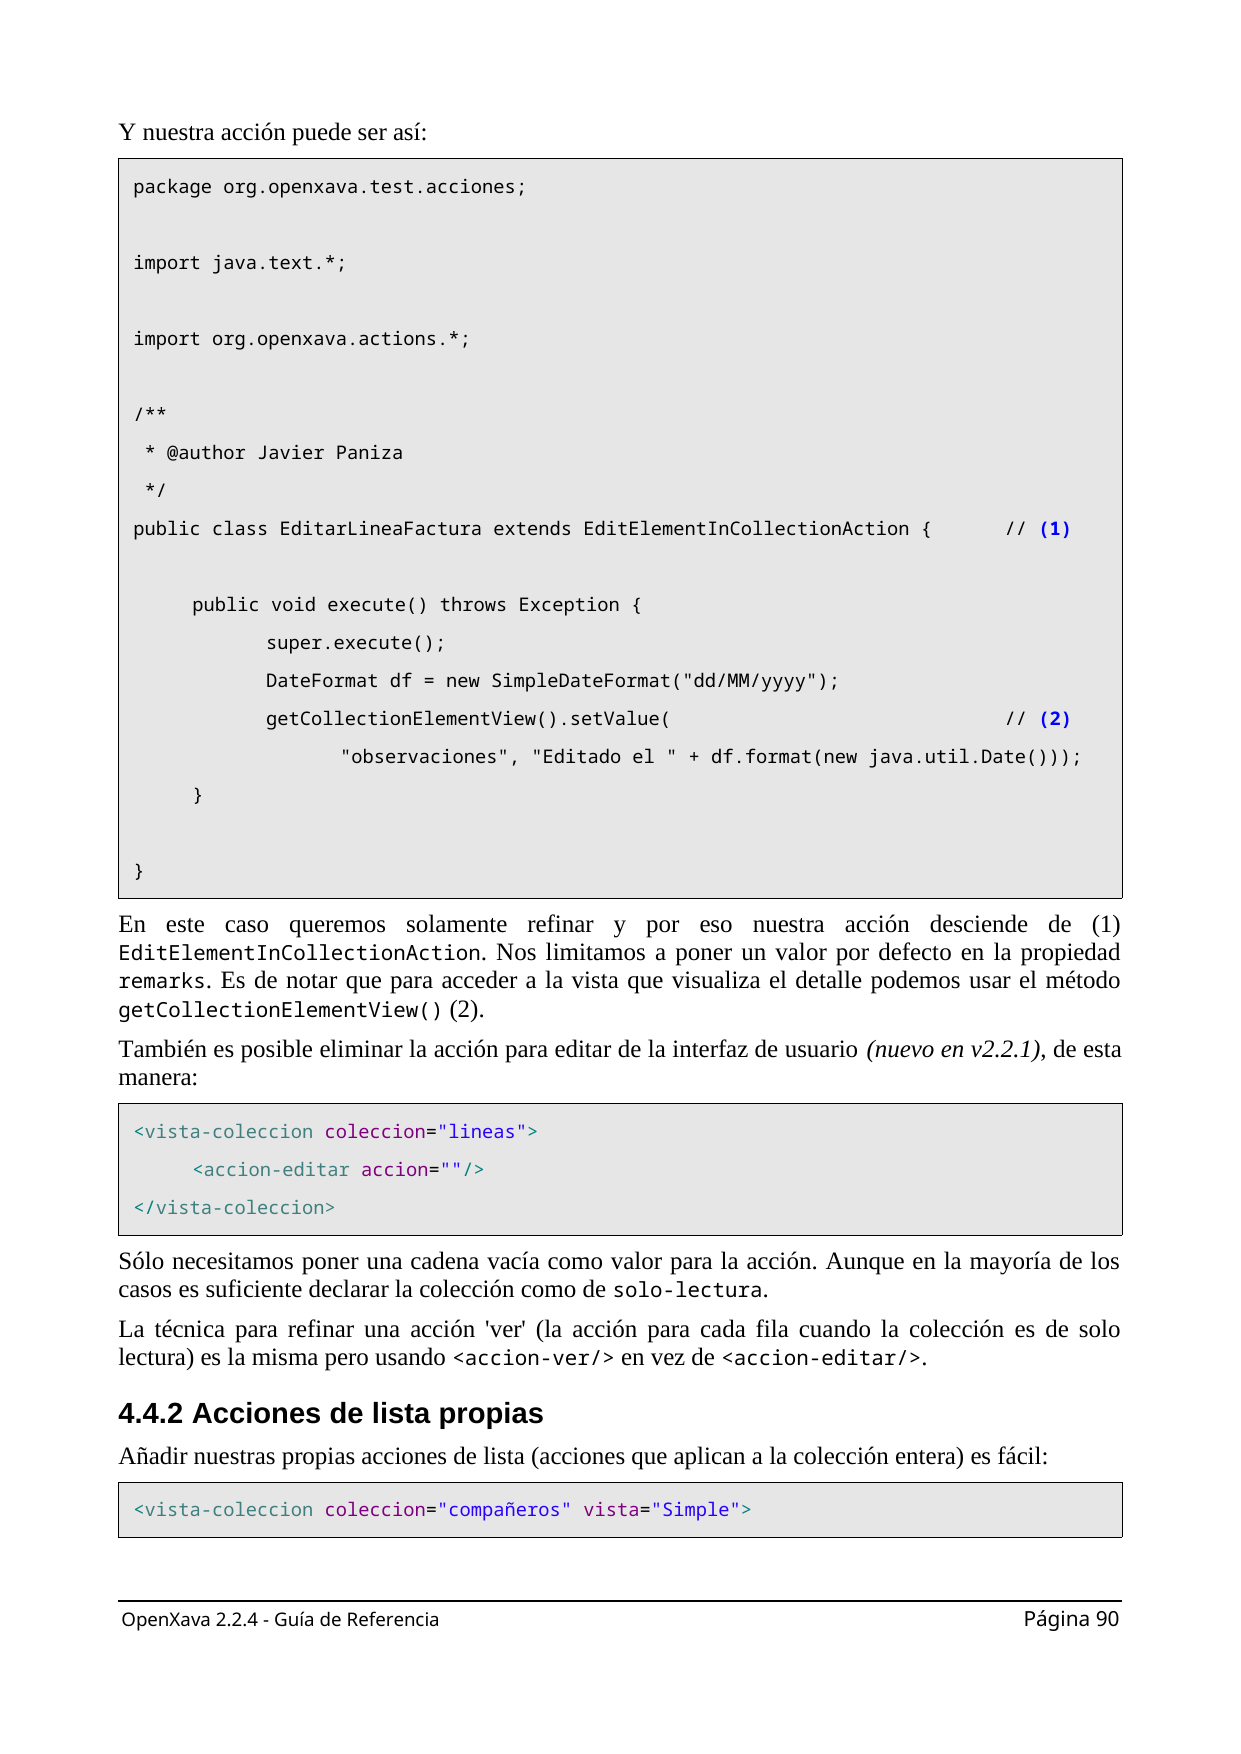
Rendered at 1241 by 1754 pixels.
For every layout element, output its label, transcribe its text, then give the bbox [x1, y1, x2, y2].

text DateFormat df = new SimpleDateFormat("dd/MM/yyyy"); [119, 653, 1122, 691]
text Añadir nuestras propias acciones de lista (acciones que aplican a la colección entera) es fácil: [118, 1442, 1122, 1469]
text import org.openxava.actions.*; [119, 310, 1122, 348]
text <vista-coleccion coleccion="lineas"> [119, 1104, 1122, 1141]
text import java.text.*; [119, 234, 1122, 272]
text También es posible eliminar la acción para editar de la interfaz de usuario (nuevo en v2.2.1), de esta manera: [118, 1035, 1122, 1091]
text <accion-editar accion=""/> [119, 1141, 1122, 1179]
text /** [119, 386, 1122, 424]
text La técnica para refinar una acción 'ver' (la acción para cada fila cuando la colección es de solo lectura) es la misma pero usando <accion-ver/> en vez de <accion-editar/>. [118, 1316, 1122, 1372]
text <vista-coleccion coleccion="compañeros" vista="Simple"> [119, 1483, 1122, 1537]
text super.execute(); [119, 614, 1122, 653]
text public class EditarLineaFactura extends EditElementInCollectionAction { // (1) [119, 501, 1122, 538]
text Sólo necesitamos poner una cadena vacía como valor para la acción. Aunque en la mayoría de los casos es suficiente declarar la colección como de solo-lectura. [118, 1247, 1122, 1303]
text */ [119, 462, 1122, 501]
text } [119, 843, 1122, 898]
text * @author Javier Paniza [119, 424, 1122, 462]
text package org.openxava.test.acciones; [119, 159, 1122, 196]
text "observaciones", "Editado el " + df.format(new java.util.Date())); [119, 729, 1122, 767]
text En este caso queremos solamente refinar y por eso nuestra acción desciende de (1) EditElementInCollectionAction. Nos limitamos a poner un valor por defecto en la propiedad remarks. Es de notar que para acceder a la vista que visualiza el detalle podemos usar el método getCollectionElementView() (2). [118, 911, 1122, 1023]
text </vista-coleccion> [119, 1179, 1122, 1235]
text getCollectionElementView().setValue( // (2) [119, 691, 1122, 729]
text } [119, 767, 1122, 805]
text Y nuestra acción puede ser así: [118, 118, 1122, 146]
text public void execute() throws Exception { [119, 577, 1122, 614]
subtitle Acciones de lista propias [118, 1397, 1122, 1429]
